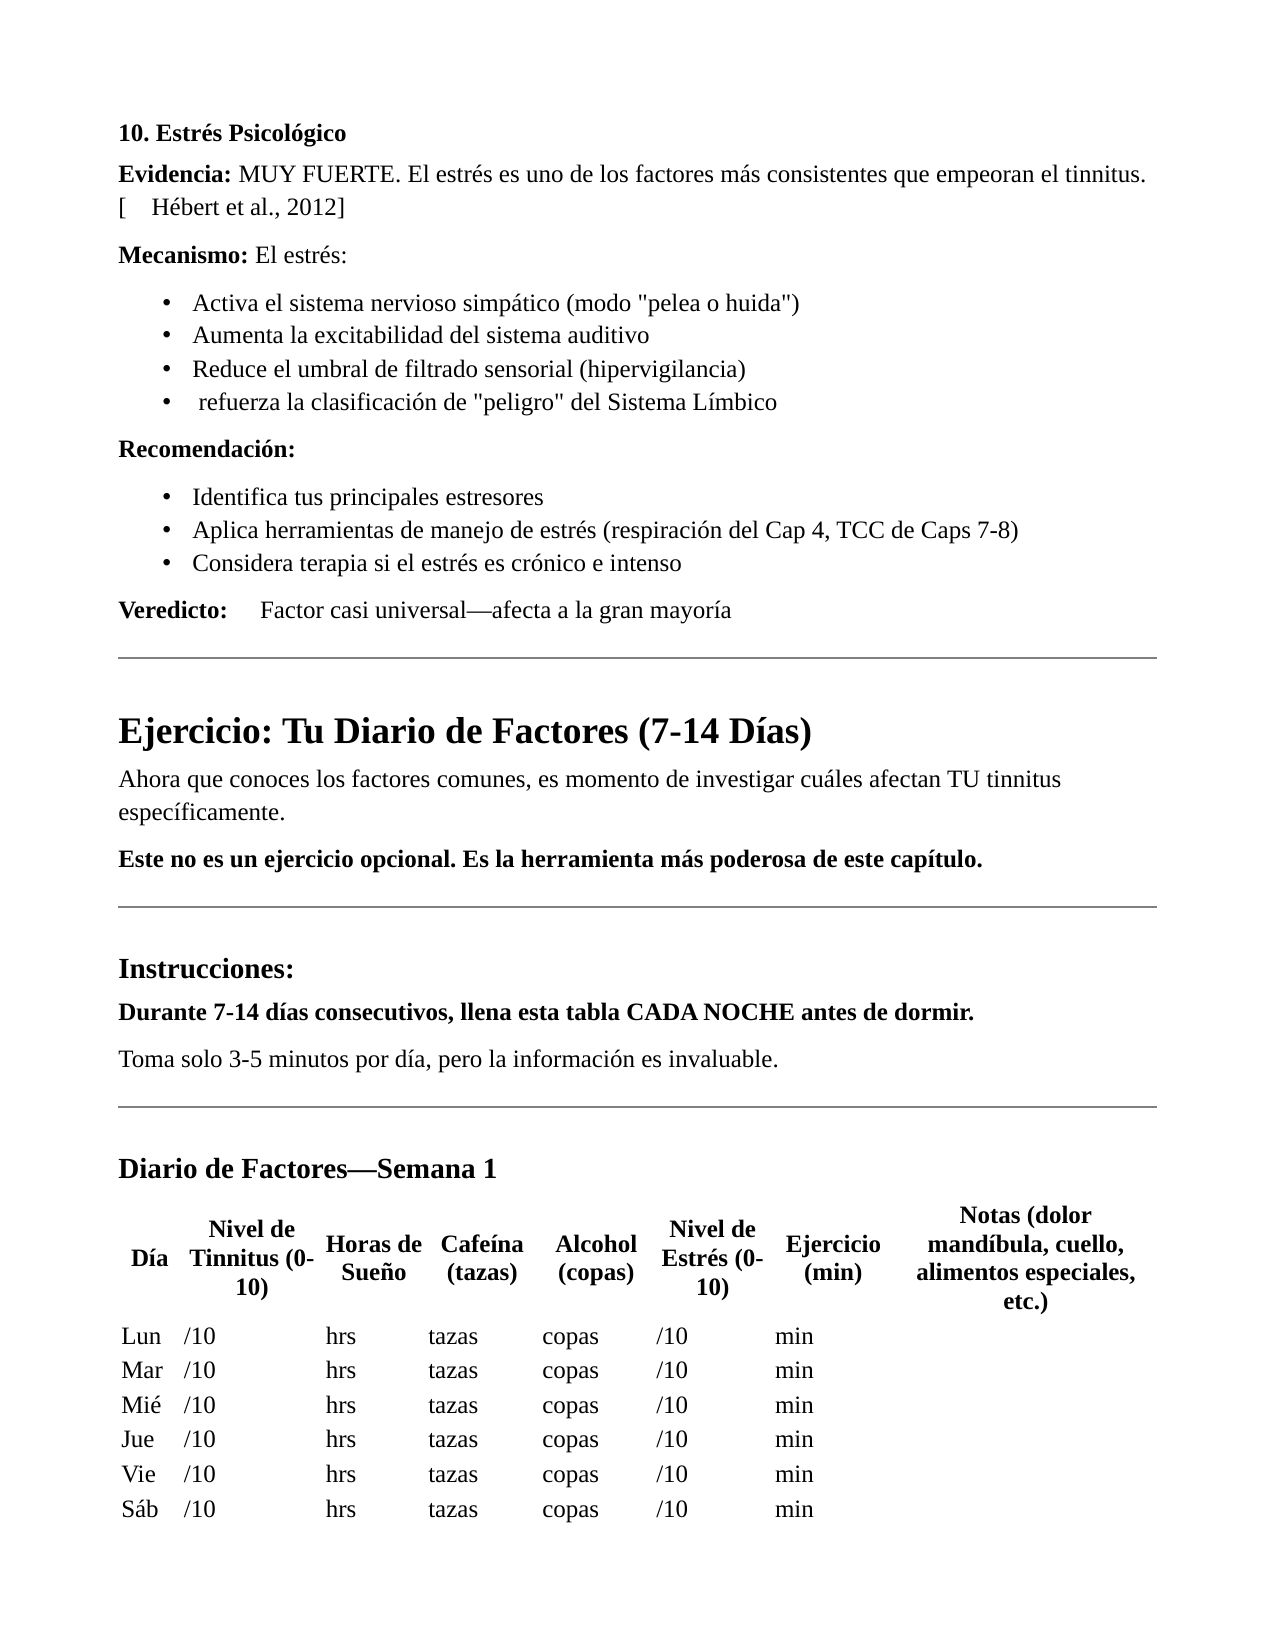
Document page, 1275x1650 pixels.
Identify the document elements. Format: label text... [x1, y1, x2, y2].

text Veredicto: 🔴 Factor casi universal—afecta a la gran mayoría [118, 596, 1157, 624]
table_header Nivel de Tinnitus (0-10) [181, 1197, 323, 1318]
list Considera terapia si el estrés es crónico e intenso [162, 548, 1157, 577]
subtitle Diario de Factores—Semana 1 [118, 1151, 1157, 1184]
table_cell hrs [323, 1318, 425, 1352]
table_cell tazas [425, 1422, 539, 1456]
table_cell min [772, 1456, 894, 1491]
table_cell copas [539, 1456, 653, 1491]
table_cell Vie [118, 1456, 181, 1491]
table_header Ejercicio (min) [772, 1197, 894, 1318]
table_cell min [772, 1387, 894, 1422]
list Aplica herramientas de manejo de estrés (respiración del Cap 4, TCC de Caps 7-8) [162, 515, 1157, 544]
table_cell [895, 1491, 1157, 1525]
table_cell [895, 1422, 1157, 1456]
table_cell [895, 1456, 1157, 1491]
table_header Cafeína (tazas) [425, 1197, 539, 1318]
table_cell min [772, 1353, 894, 1387]
list Activa el sistema nervioso simpático (modo "pelea o huida") [162, 288, 1157, 316]
table_cell min [772, 1318, 894, 1352]
table_cell copas [539, 1387, 653, 1422]
list Reduce el umbral de filtrado sensorial (hipervigilancia) [162, 354, 1157, 382]
table_cell min [772, 1422, 894, 1456]
subtitle Ejercicio: Tu Diario de Factores (7-14 Días) [118, 708, 1157, 751]
table_cell /10 [181, 1422, 323, 1456]
table_cell [895, 1318, 1157, 1352]
list Aumenta la excitabilidad del sistema auditivo [162, 321, 1157, 349]
table_cell /10 [181, 1456, 323, 1491]
table_cell /10 [653, 1387, 772, 1422]
table_cell copas [539, 1353, 653, 1387]
table_cell copas [539, 1318, 653, 1352]
table_cell /10 [653, 1491, 772, 1525]
table_cell tazas [425, 1353, 539, 1387]
table_cell /10 [653, 1353, 772, 1387]
text Ahora que conoces los factores comunes, es momento de investigar cuáles afectan TU tinnitus específicamente. [118, 764, 1157, 826]
table_cell Mar [118, 1353, 181, 1387]
table_cell tazas [425, 1491, 539, 1525]
list Identifica tus principales estresores [162, 482, 1157, 511]
text Durante 7-14 días consecutivos, llena esta tabla CADA NOCHE antes de dormir. [118, 997, 1157, 1026]
table_cell Lun [118, 1318, 181, 1352]
table_cell Jue [118, 1422, 181, 1456]
table_cell tazas [425, 1318, 539, 1352]
table_cell tazas [425, 1456, 539, 1491]
text Este no es un ejercicio opcional. Es la herramienta más poderosa de este capítulo. [118, 844, 1157, 873]
table_cell /10 [653, 1318, 772, 1352]
table_cell Sáb [118, 1491, 181, 1525]
table_cell hrs [323, 1422, 425, 1456]
table_cell hrs [323, 1387, 425, 1422]
table_header Notas (dolor mandíbula, cuello, alimentos especiales, etc.) [895, 1197, 1157, 1318]
table_cell /10 [181, 1318, 323, 1352]
table_cell copas [539, 1491, 653, 1525]
table_header Alcohol (copas) [539, 1197, 653, 1318]
subtitle 10. Estrés Psicológico [118, 118, 1157, 147]
table_cell hrs [323, 1456, 425, 1491]
table_cell Mié [118, 1387, 181, 1422]
table_cell hrs [323, 1353, 425, 1387]
table_header Día [118, 1197, 181, 1318]
table_cell tazas [425, 1387, 539, 1422]
table_cell /10 [181, 1491, 323, 1525]
table_header Nivel de Estrés (0-10) [653, 1197, 772, 1318]
table_cell /10 [181, 1387, 323, 1422]
table_cell [895, 1353, 1157, 1387]
table_cell hrs [323, 1491, 425, 1525]
table_cell min [772, 1491, 894, 1525]
subtitle Instrucciones: [118, 951, 1157, 984]
text Mecanismo: El estrés: [118, 240, 1157, 269]
table_cell /10 [653, 1456, 772, 1491]
table_cell /10 [181, 1353, 323, 1387]
list refuerza la clasificación de "peligro" del Sistema Límbico [162, 387, 1157, 415]
table_cell [895, 1387, 1157, 1422]
table_cell copas [539, 1422, 653, 1456]
table_header Horas de Sueño [323, 1197, 425, 1318]
table_cell /10 [653, 1422, 772, 1456]
text Evidencia: MUY FUERTE. El estrés es uno de los factores más consistentes que empeoran el tinnitus. [ Hébert et al., 2012] [118, 159, 1157, 221]
text Recomendación: [118, 434, 1157, 463]
text Toma solo 3-5 minutos por día, pero la información es invaluable. [118, 1044, 1157, 1073]
